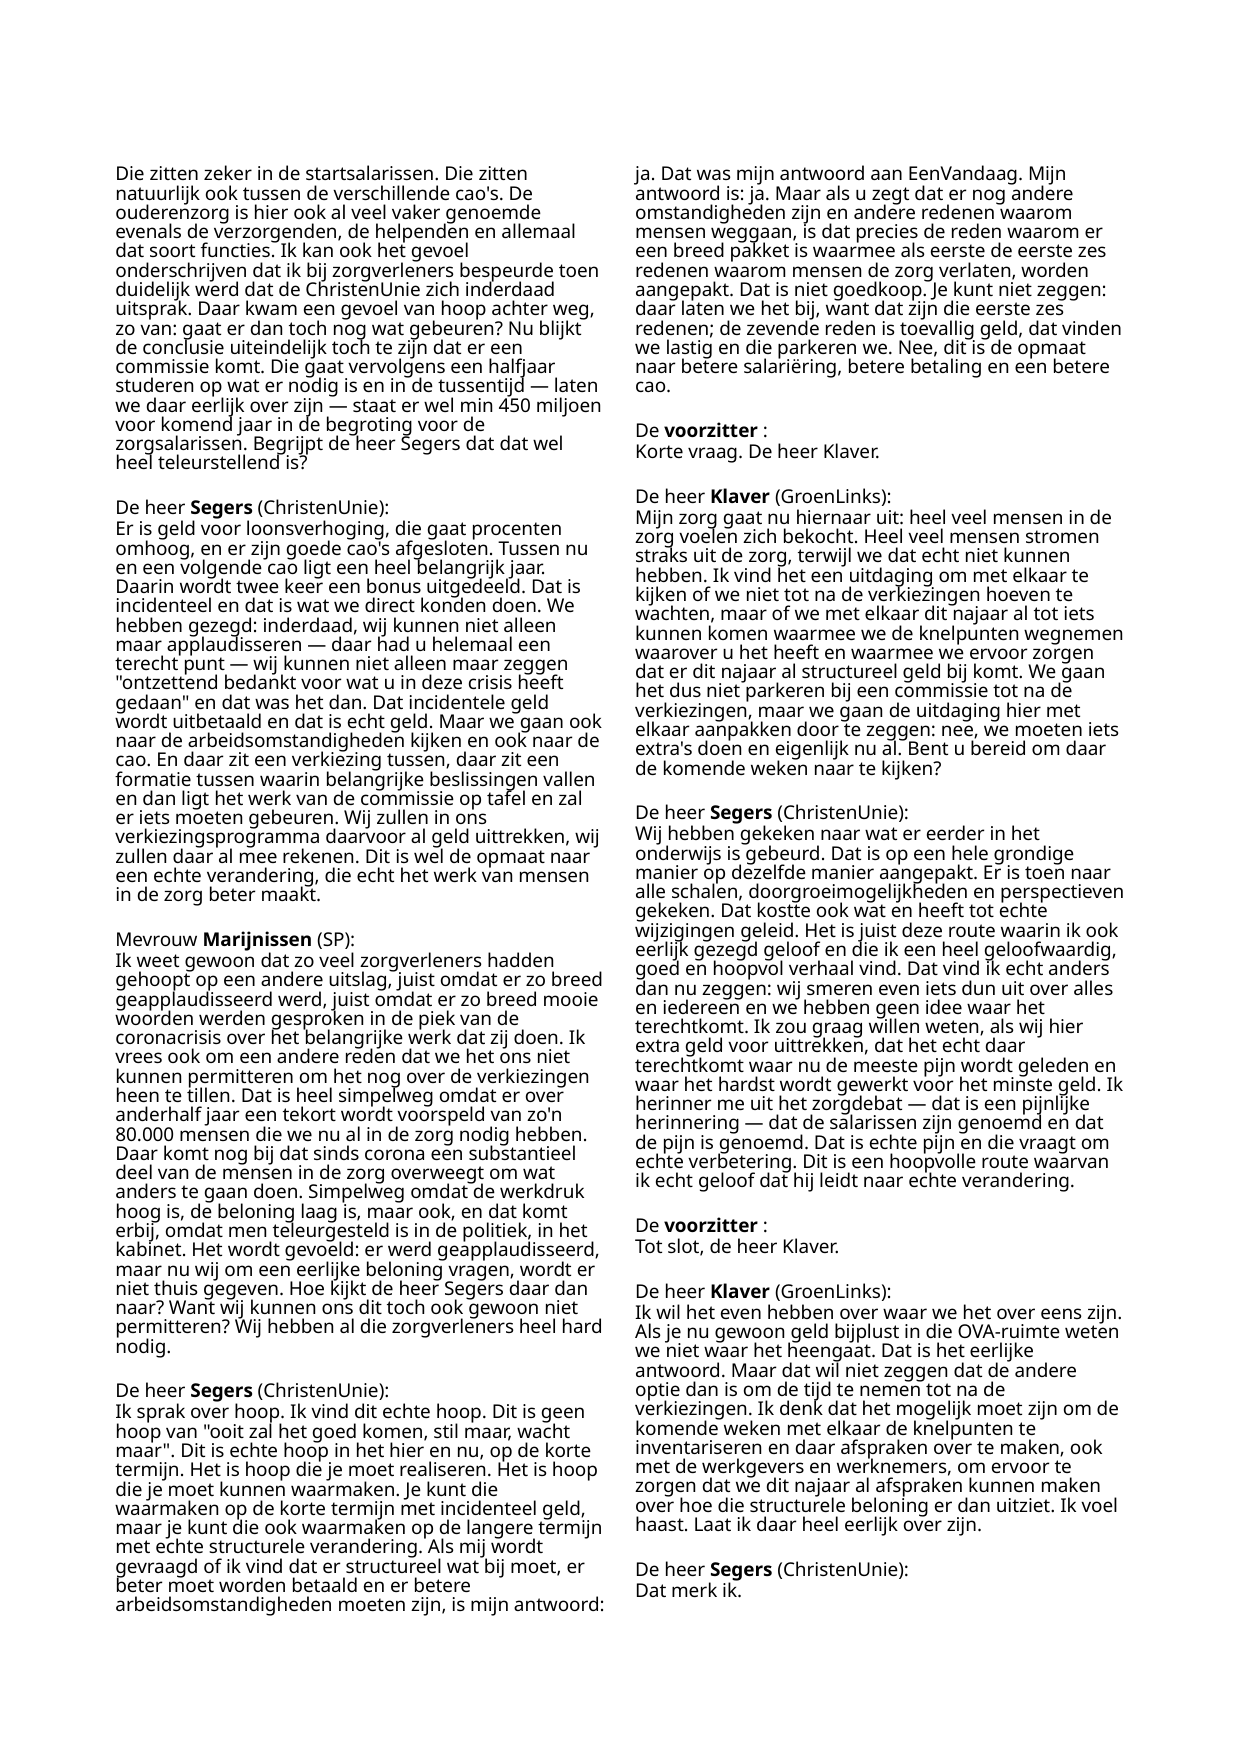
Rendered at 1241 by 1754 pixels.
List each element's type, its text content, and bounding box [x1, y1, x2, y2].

text De voorzitter : [635, 417, 1125, 443]
text De heer Segers (ChristenUnie): [635, 1556, 1125, 1582]
text De voorzitter : [635, 1212, 1125, 1238]
text De heer Segers (ChristenUnie): [115, 1378, 605, 1403]
text Dat merk ik. [635, 1582, 1125, 1601]
text Mevrouw Marijnissen (SP): [115, 926, 605, 952]
text Die zitten zeker in de startsalarissen. Die zitten natuurlijk ook tussen de verschillende cao's. De ouderenzorg is hier ook al veel vaker genoemde evenals de verzorgenden, de helpenden en allemaal dat soort functies. Ik kan ook het gevoel onderschrijven dat ik bij zorgverleners bespeurde toen duidelijk werd dat de ChristenUnie zich inderdaad uitsprak. Daar kwam een gevoel van hoop achter weg, zo van: gaat er dan toch nog wat gebeuren? Nu blijkt de conclusie uiteindelijk toch te zijn dat er een commissie komt. Die gaat vervolgens een halfjaar studeren op wat er nodig is en in de tussentijd — laten we daar eerlijk over zijn — staat er wel min 450 miljoen voor komend jaar in de begroting voor de zorgsalarissen. Begrijpt de heer Segers dat dat wel heel teleurstellend is? [115, 165, 605, 474]
text De heer Klaver (GroenLinks): [635, 1278, 1125, 1304]
text Mijn zorg gaat nu hiernaar uit: heel veel mensen in de zorg voelen zich bekocht. Heel veel mensen stromen straks uit de zorg, terwijl we dat echt niet kunnen hebben. Ik vind het een uitdaging om met elkaar te kijken of we niet tot na de verkiezingen hoeven te wachten, maar of we met elkaar dit najaar al tot iets kunnen komen waarmee we de knelpunten wegnemen waarover u het heeft en waarmee we ervoor zorgen dat er dit najaar al structureel geld bij komt. We gaan het dus niet parkeren bij een commissie tot na de verkiezingen, maar we gaan de uitdaging hier met elkaar aanpakken door te zeggen: nee, we moeten iets extra's doen en eigenlijk nu al. Bent u bereid om daar de komende weken naar te kijken? [635, 509, 1125, 779]
text De heer Segers (ChristenUnie): [635, 799, 1125, 825]
text Korte vraag. De heer Klaver. [635, 443, 1125, 462]
text Ik wil het even hebben over waar we het over eens zijn. Als je nu gewoon geld bijplust in die OVA-ruimte weten we niet waar het heengaat. Dat is het eerlijke antwoord. Maar dat wil niet zeggen dat de andere optie dan is om de tijd te nemen tot na de verkiezingen. Ik denk dat het mogelijk moet zijn om de komende weken met elkaar de knelpunten te inventariseren en daar afspraken over te maken, ook met de werkgevers en werknemers, om ervoor te zorgen dat we dit najaar al afspraken kunnen maken over hoe die structurele beloning er dan uitziet. Ik voel haast. Laat ik daar heel eerlijk over zijn. [635, 1304, 1125, 1535]
text De heer Klaver (GroenLinks): [635, 483, 1125, 509]
text Er is geld voor loonsverhoging, die gaat procenten omhoog, en er zijn goede cao's afgesloten. Tussen nu en een volgende cao ligt een heel belangrijk jaar. Daarin wordt twee keer een bonus uitgedeeld. Dat is incidenteel en dat is wat we direct konden doen. We hebben gezegd: inderdaad, wij kunnen niet alleen maar applaudisseren — daar had u helemaal een terecht punt — wij kunnen niet alleen maar zeggen "ontzettend bedankt voor wat u in deze crisis heeft gedaan" en dat was het dan. Dat incidentele geld wordt uitbetaald en dat is echt geld. Maar we gaan ook naar de arbeidsomstandigheden kijken en ook naar de cao. En daar zit een verkiezing tussen, daar zit een formatie tussen waarin belangrijke beslissingen vallen en dan ligt het werk van de commissie op tafel en zal er iets moeten gebeuren. Wij zullen in ons verkiezingsprogramma daarvoor al geld uittrekken, wij zullen daar al mee rekenen. Dit is wel de opmaat naar een echte verandering, die echt het werk van mensen in de zorg beter maakt. [115, 520, 605, 906]
text ja. Dat was mijn antwoord aan EenVandaag. Mijn antwoord is: ja. Maar als u zegt dat er nog andere omstandigheden zijn en andere redenen waarom mensen weggaan, is dat precies de reden waarom er een breed pakket is waarmee als eerste de eerste zes redenen waarom mensen de zorg verlaten, worden aangepakt. Dat is niet goedkoop. Je kunt niet zeggen: daar laten we het bij, want dat zijn die eerste zes redenen; de zevende reden is toevallig geld, dat vinden we lastig en die parkeren we. Nee, dit is de opmaat naar betere salariëring, betere betaling en een betere cao. [635, 165, 1125, 397]
text De heer Segers (ChristenUnie): [115, 494, 605, 520]
text Ik sprak over hoop. Ik vind dit echte hoop. Dit is geen hoop van "ooit zal het goed komen, stil maar, wacht maar". Dit is echte hoop in het hier en nu, op de korte termijn. Het is hoop die je moet realiseren. Het is hoop die je moet kunnen waarmaken. Je kunt die waarmaken op de korte termijn met incidenteel geld, maar je kunt die ook waarmaken op de langere termijn met echte structurele verandering. Als mij wordt gevraagd of ik vind dat er structureel wat bij moet, er beter moet worden betaald en er betere arbeidsomstandigheden moeten zijn, is mijn antwoord: [115, 1403, 605, 1615]
text Wij hebben gekeken naar wat er eerder in het onderwijs is gebeurd. Dat is op een hele grondige manier op dezelfde manier aangepakt. Er is toen naar alle schalen, doorgroeimogelijkheden en perspectieven gekeken. Dat kostte ook wat en heeft tot echte wijzigingen geleid. Het is juist deze route waarin ik ook eerlijk gezegd geloof en die ik een heel geloofwaardig, goed en hoopvol verhaal vind. Dat vind ik echt anders dan nu zeggen: wij smeren even iets dun uit over alles en iedereen en we hebben geen idee waar het terechtkomt. Ik zou graag willen weten, als wij hier extra geld voor uittrekken, dat het echt daar terechtkomt waar nu de meeste pijn wordt geleden en waar het hardst wordt gewerkt voor het minste geld. Ik herinner me uit het zorgdebat — dat is een pijnlijke herinnering — dat de salarissen zijn genoemd en dat de pijn is genoemd. Dat is echte pijn en die vraagt om echte verbetering. Dit is een hoopvolle route waarvan ik echt geloof dat hij leidt naar echte verandering. [635, 825, 1125, 1191]
text Tot slot, de heer Klaver. [635, 1238, 1125, 1257]
text Ik weet gewoon dat zo veel zorgverleners hadden gehoopt op een andere uitslag, juist omdat er zo breed geapplaudisseerd werd, juist omdat er zo breed mooie woorden werden gesproken in de piek van de coronacrisis over het belangrijke werk dat zij doen. Ik vrees ook om een andere reden dat we het ons niet kunnen permitteren om het nog over de verkiezingen heen te tillen. Dat is heel simpelweg omdat er over anderhalf jaar een tekort wordt voorspeld van zo'n 80.000 mensen die we nu al in de zorg nodig hebben. Daar komt nog bij dat sinds corona een substantieel deel van de mensen in de zorg overweegt om wat anders te gaan doen. Simpelweg omdat de werkdruk hoog is, de beloning laag is, maar ook, en dat komt erbij, omdat men teleurgesteld is in de politiek, in het kabinet. Het wordt gevoeld: er werd geapplaudisseerd, maar nu wij om een eerlijke beloning vragen, wordt er niet thuis gegeven. Hoe kijkt de heer Segers daar dan naar? Want wij kunnen ons dit toch ook gewoon niet permitteren? Wij hebben al die zorgverleners heel hard nodig. [115, 952, 605, 1357]
